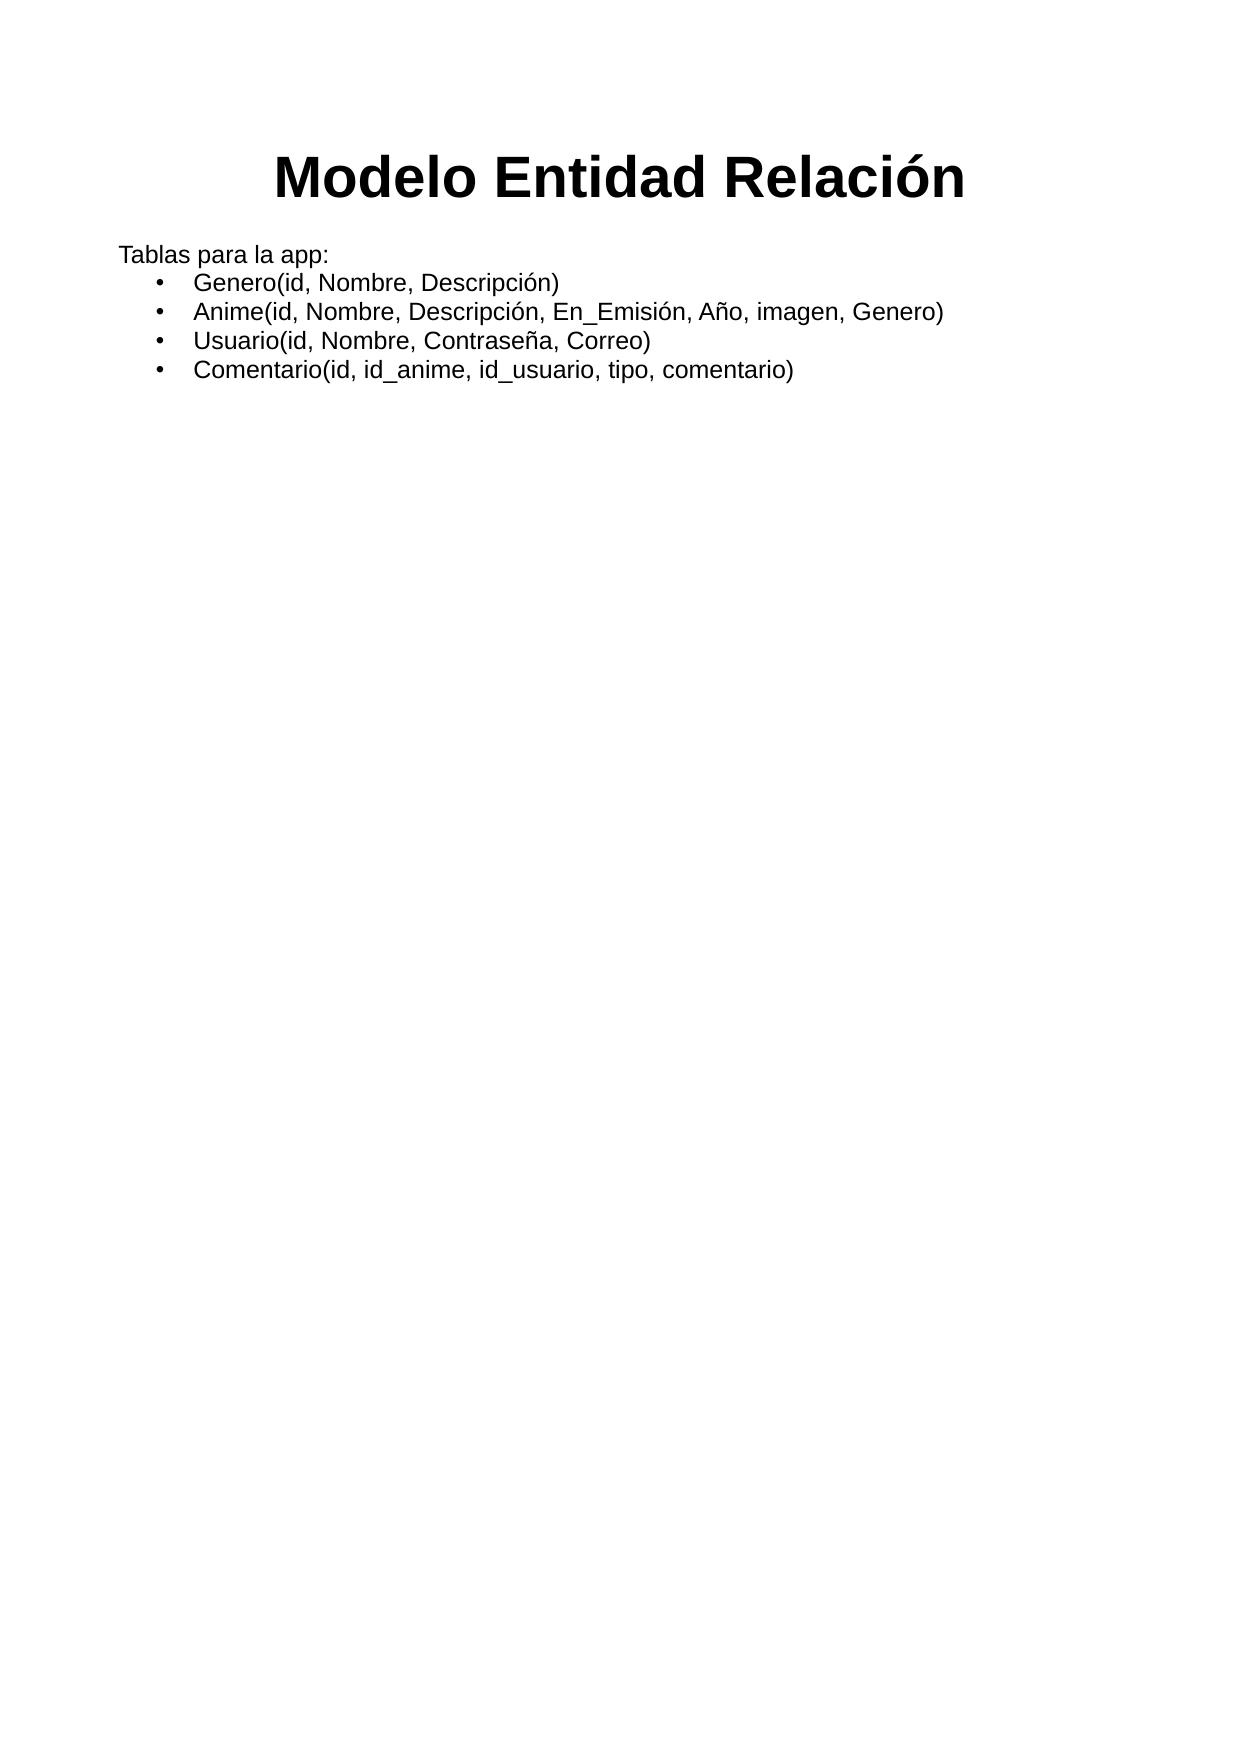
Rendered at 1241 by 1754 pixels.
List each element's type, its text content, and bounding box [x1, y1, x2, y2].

list Genero(id, Nombre, Descripción) [156, 268, 1122, 297]
list Anime(id, Nombre, Descripción, En_Emisión, Año, imagen, Genero) [156, 297, 1122, 326]
list Usuario(id, Nombre, Contraseña, Correo) [156, 326, 1122, 355]
text Tablas para la app: [118, 240, 1122, 268]
list Comentario(id, id_anime, id_usuario, tipo, comentario) [156, 355, 1122, 384]
